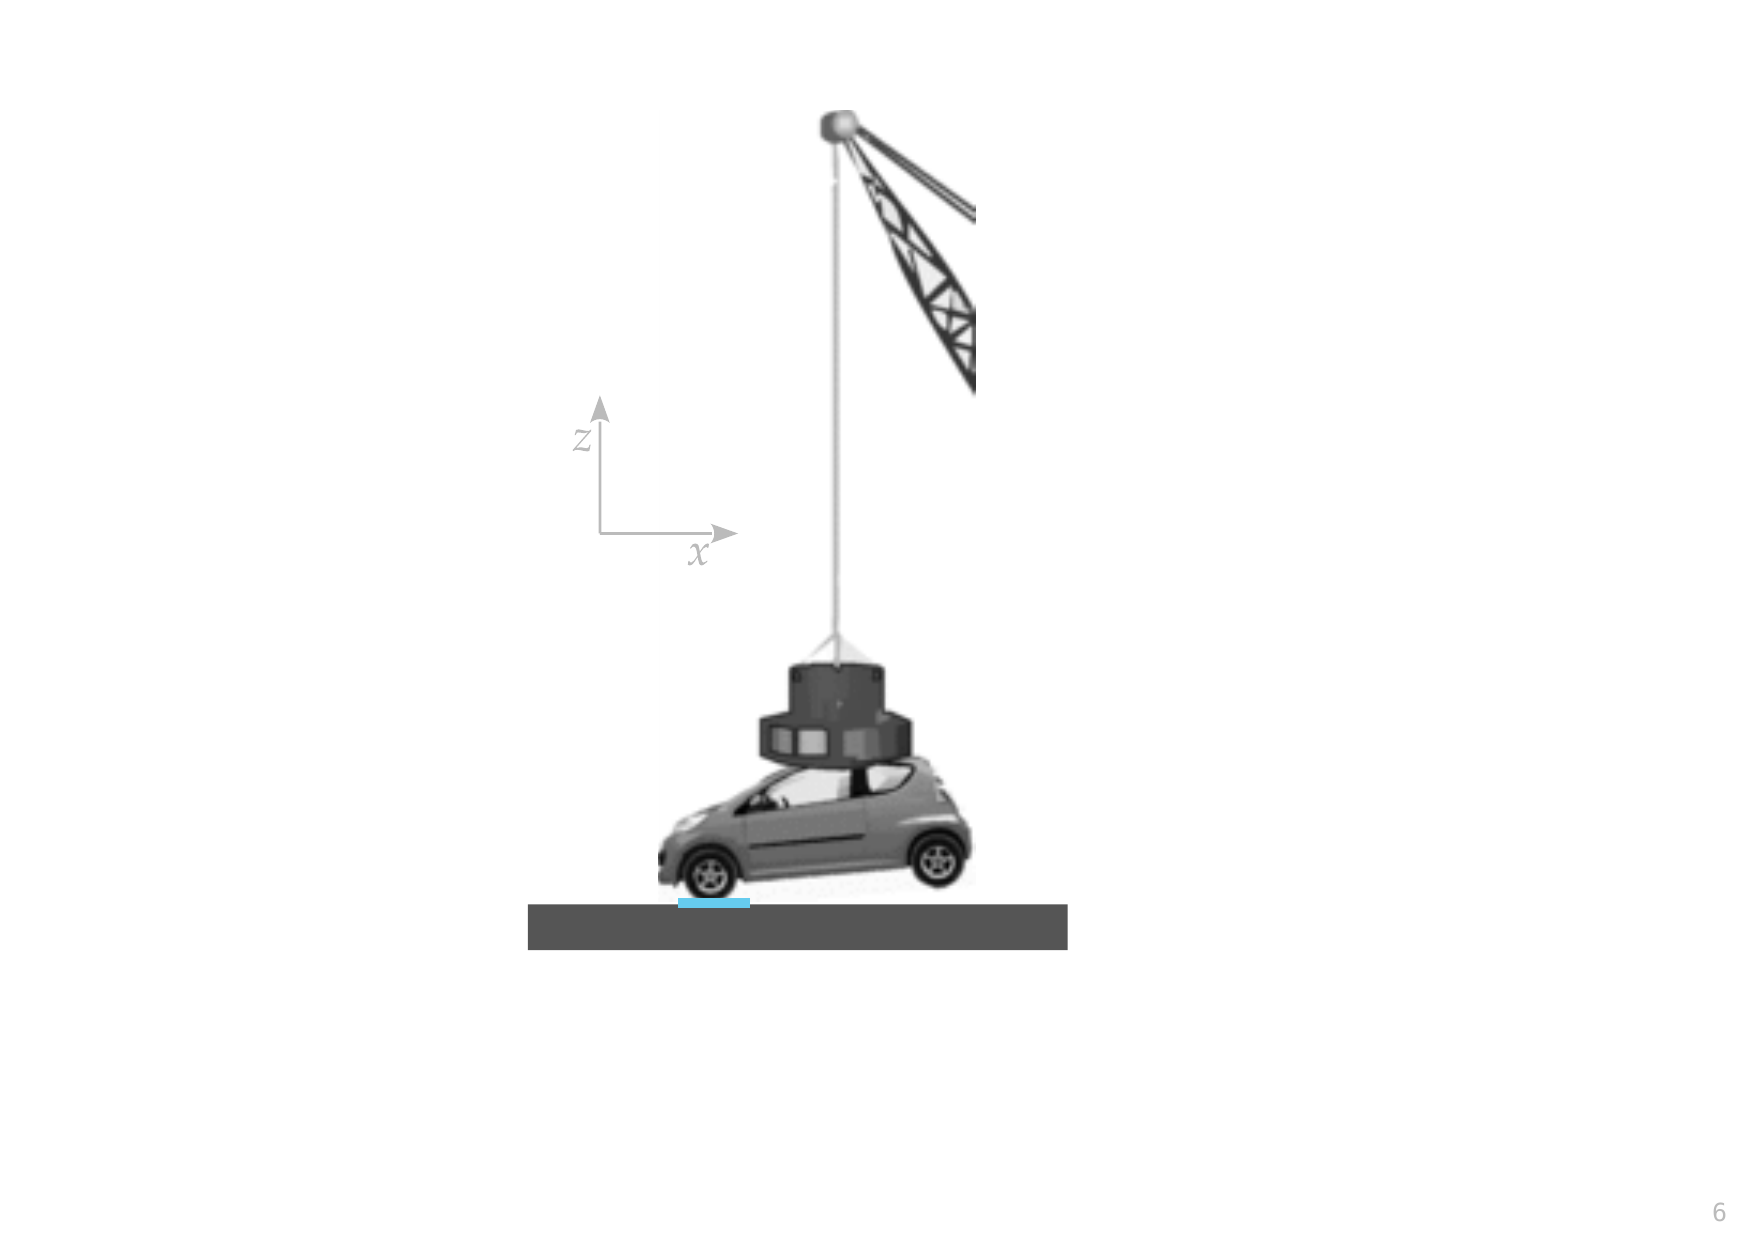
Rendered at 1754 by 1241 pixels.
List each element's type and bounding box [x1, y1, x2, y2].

text_box [687, 523, 739, 566]
text_box [590, 395, 610, 423]
text_box [598, 421, 712, 535]
text_box [572, 429, 592, 452]
text_box [527, 904, 1068, 951]
picture [658, 110, 976, 902]
